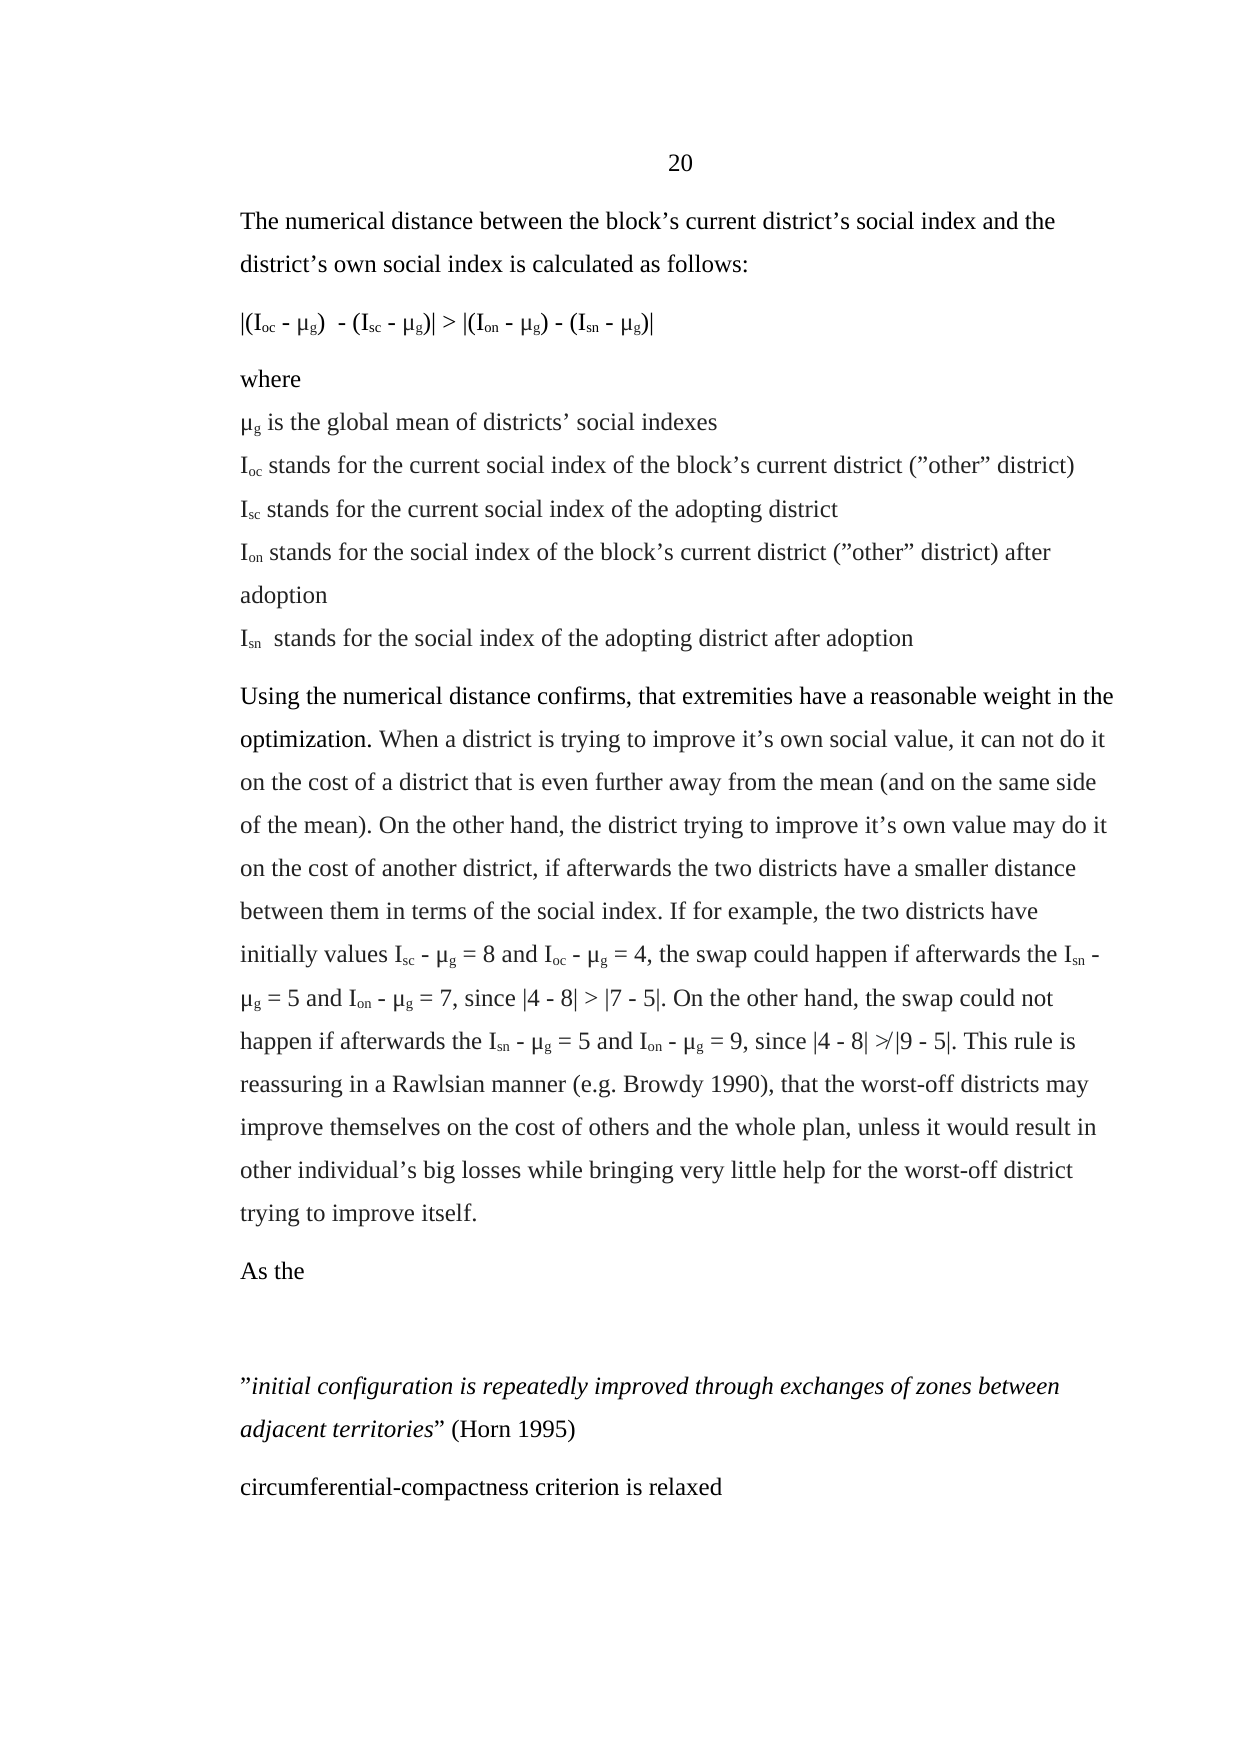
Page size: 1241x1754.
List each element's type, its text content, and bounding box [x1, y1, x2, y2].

text As the [240, 1256, 1121, 1285]
text |(Ioc - μg) - (Isc - μg)| > |(Ion - μg) - (Isn - μg)| [240, 307, 1121, 335]
text where μg is the global mean of districts’ social indexes Ioc stands for the current social index of the block’s current district (”other” district) Isc stands for the current social index of the adopting district Ion stands for the social index of the block’s current district (”other” district) after adoption Isn stands for the social index of the adopting district after adoption [240, 364, 1121, 652]
text The numerical distance between the block’s current district’s social index and the district’s own social index is calculated as follows: [240, 206, 1121, 278]
text circumferential-compactness criterion is relaxed [240, 1472, 1121, 1501]
text Using the numerical distance confirms, that extremities have a reasonable weight in the optimization. When a district is trying to improve it’s own social value, it can not do it on the cost of a district that is even further away from the mean (and on the same side of the mean). On the other hand, the district trying to improve it’s own value may do it on the cost of another district, if afterwards the two districts have a smaller distance between them in terms of the social index. If for example, the two districts have initially values Isc - μg = 8 and Ioc - μg = 4, the swap could happen if afterwards the Isn - μg = 5 and Ion - μg = 7, since |4 - 8| > |7 - 5|. On the other hand, the swap could not happen if afterwards the Isn - μg = 5 and Ion - μg = 9, since |4 - 8| ≯ |9 - 5|. This rule is reassuring in a Rawlsian manner (e.g. Browdy 1990), that the worst-off districts may improve themselves on the cost of others and the whole plan, unless it would result in other individual’s big losses while bringing very little help for the worst-off district trying to improve itself. [240, 681, 1121, 1227]
text ”initial configuration is repeatedly improved through exchanges of zones between adjacent territories” (Horn 1995) [240, 1371, 1121, 1443]
